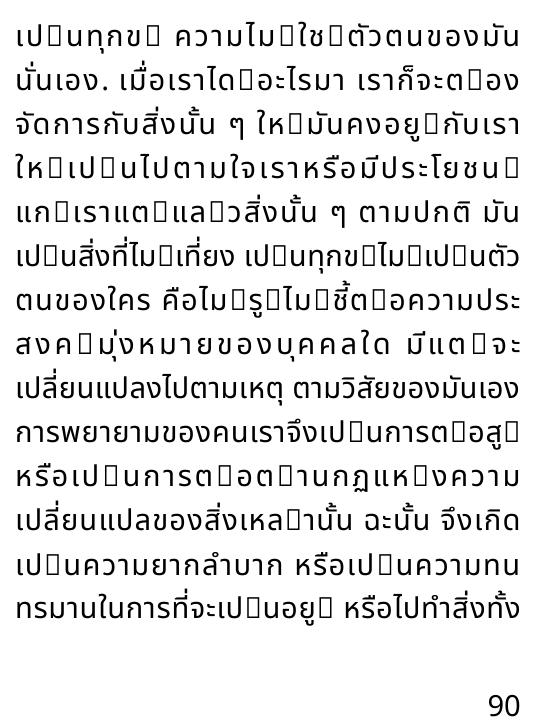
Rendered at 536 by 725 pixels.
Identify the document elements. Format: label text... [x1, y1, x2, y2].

text เปนทุกข ความไมใชตัวตนของมันนั่นเอง. เมื่อเราไดอะไรมา เราก็จะตองจัดการกับสิ่งนั้น ๆ ใหมันคงอยูกับเรา ใหเปนไปตามใจเราหรือมีประโยชน แกเราแตแลวสิ่งนั้น ๆ ตามปกติ มันเปนสิ่งที่ไมเที่ยง เปนทุกขไมเปนตัวตนของใคร คือไมรูไมชี้ตอความประสงคมุ่งหมายของบุคคลใด มีแตจะเปลี่ยนแปลงไปตามเหตุ ตามวิสัยของมันเองการพยายามของคนเราจึงเปนการตอสู หรือเปนการตอตานกฏแหงความเปลี่ยนแปลของสิ่งเหลานั้น ฉะนั้น จึงเกิดเปนความยากลําบาก หรือเปนความทนทรมานในการที่จะเปนอยู หรือไปทําสิ่งทั้ง [15, 15, 521, 632]
